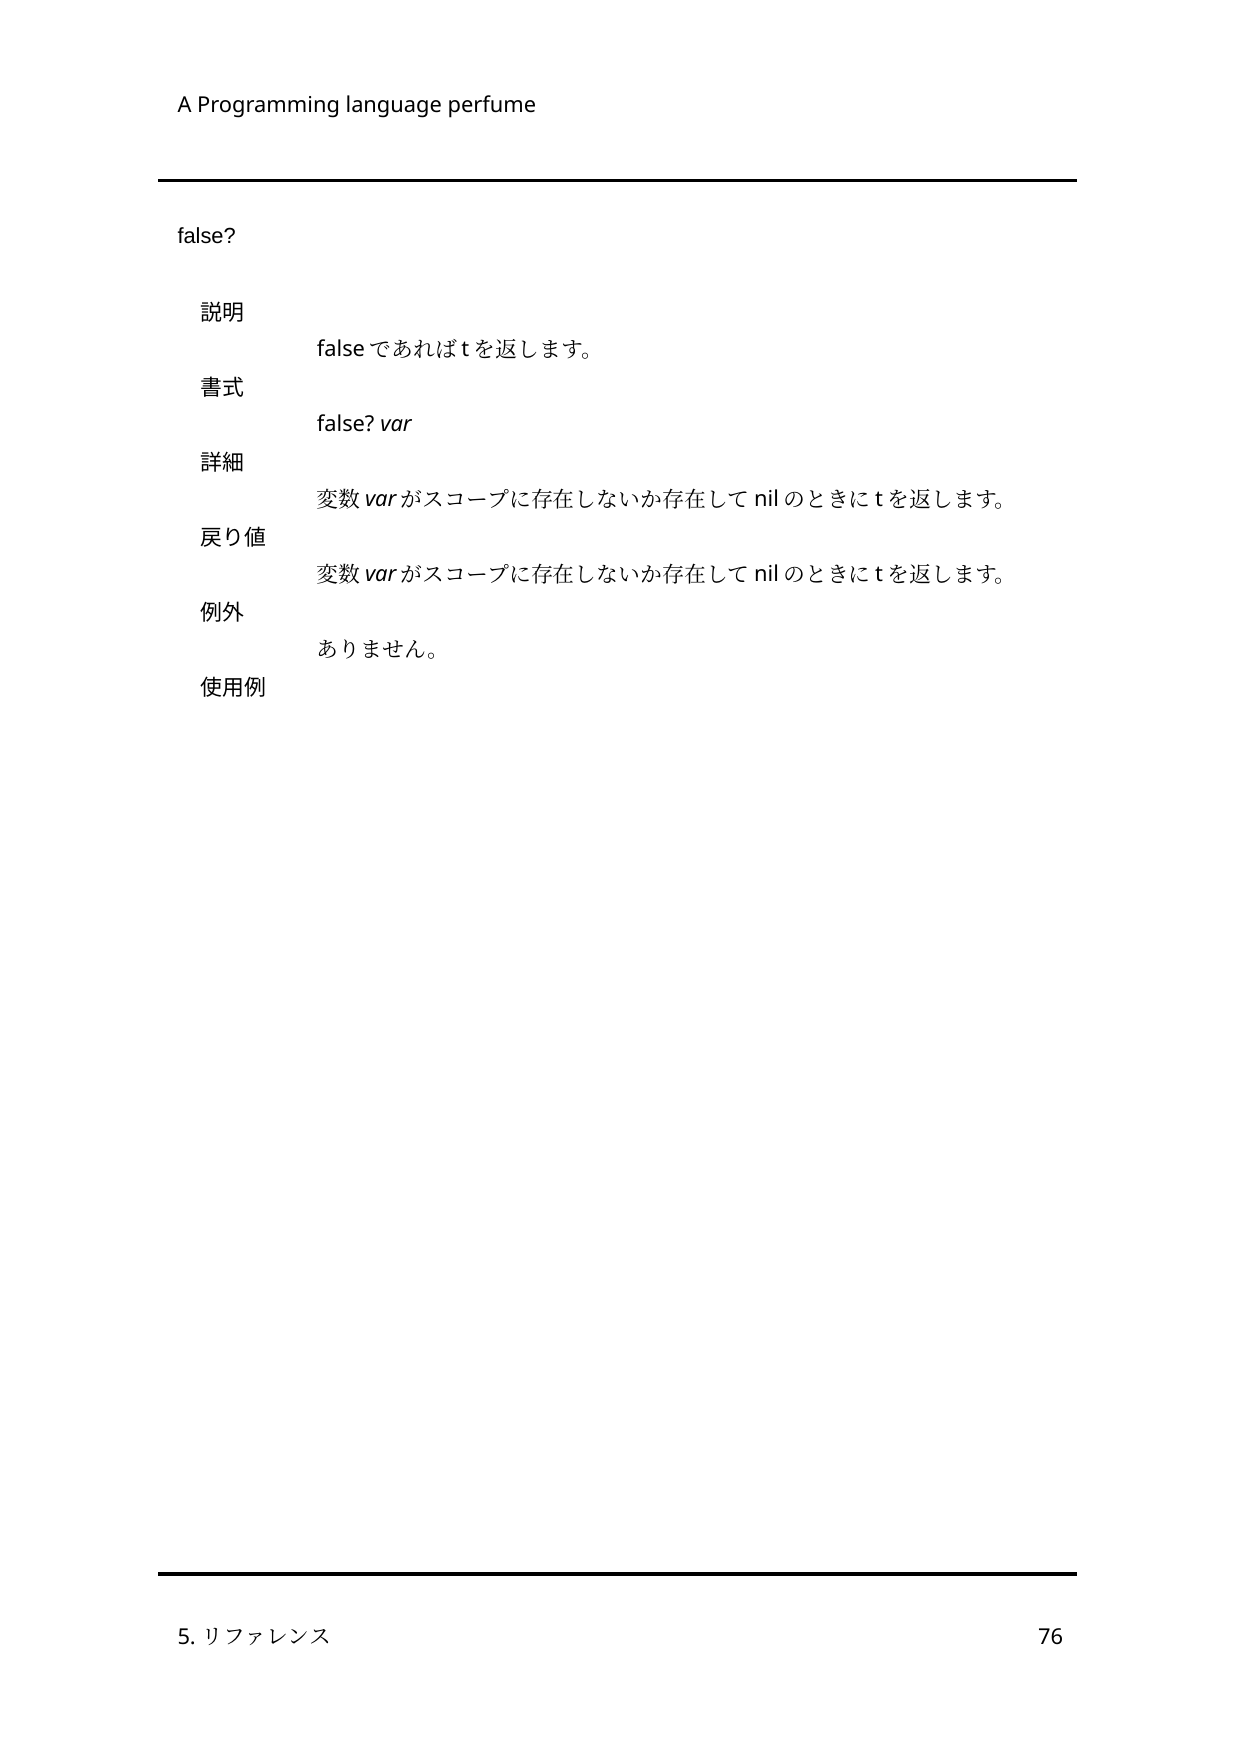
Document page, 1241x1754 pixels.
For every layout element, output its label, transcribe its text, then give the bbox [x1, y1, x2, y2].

table_cell 使用例 [200, 667, 317, 742]
table_cell 書式 [200, 367, 317, 442]
table_cell [317, 667, 1063, 742]
table_cell 詳細 [200, 442, 317, 517]
table_cell ありません。 [317, 592, 1063, 667]
subtitle false? [177, 217, 1063, 254]
table_cell 変数varがスコープに存在しないか存在してnilのときにtを返します。 [317, 442, 1063, 517]
table_cell 例外 [200, 592, 317, 667]
table_header 説明 [200, 292, 317, 367]
table_cell 戻り値 [200, 517, 317, 592]
table_cell 変数varがスコープに存在しないか存在してnilのときにtを返します。 [317, 517, 1063, 592]
table_cell false? var [317, 367, 1063, 442]
table_header falseであればtを返します。 [317, 292, 1063, 367]
